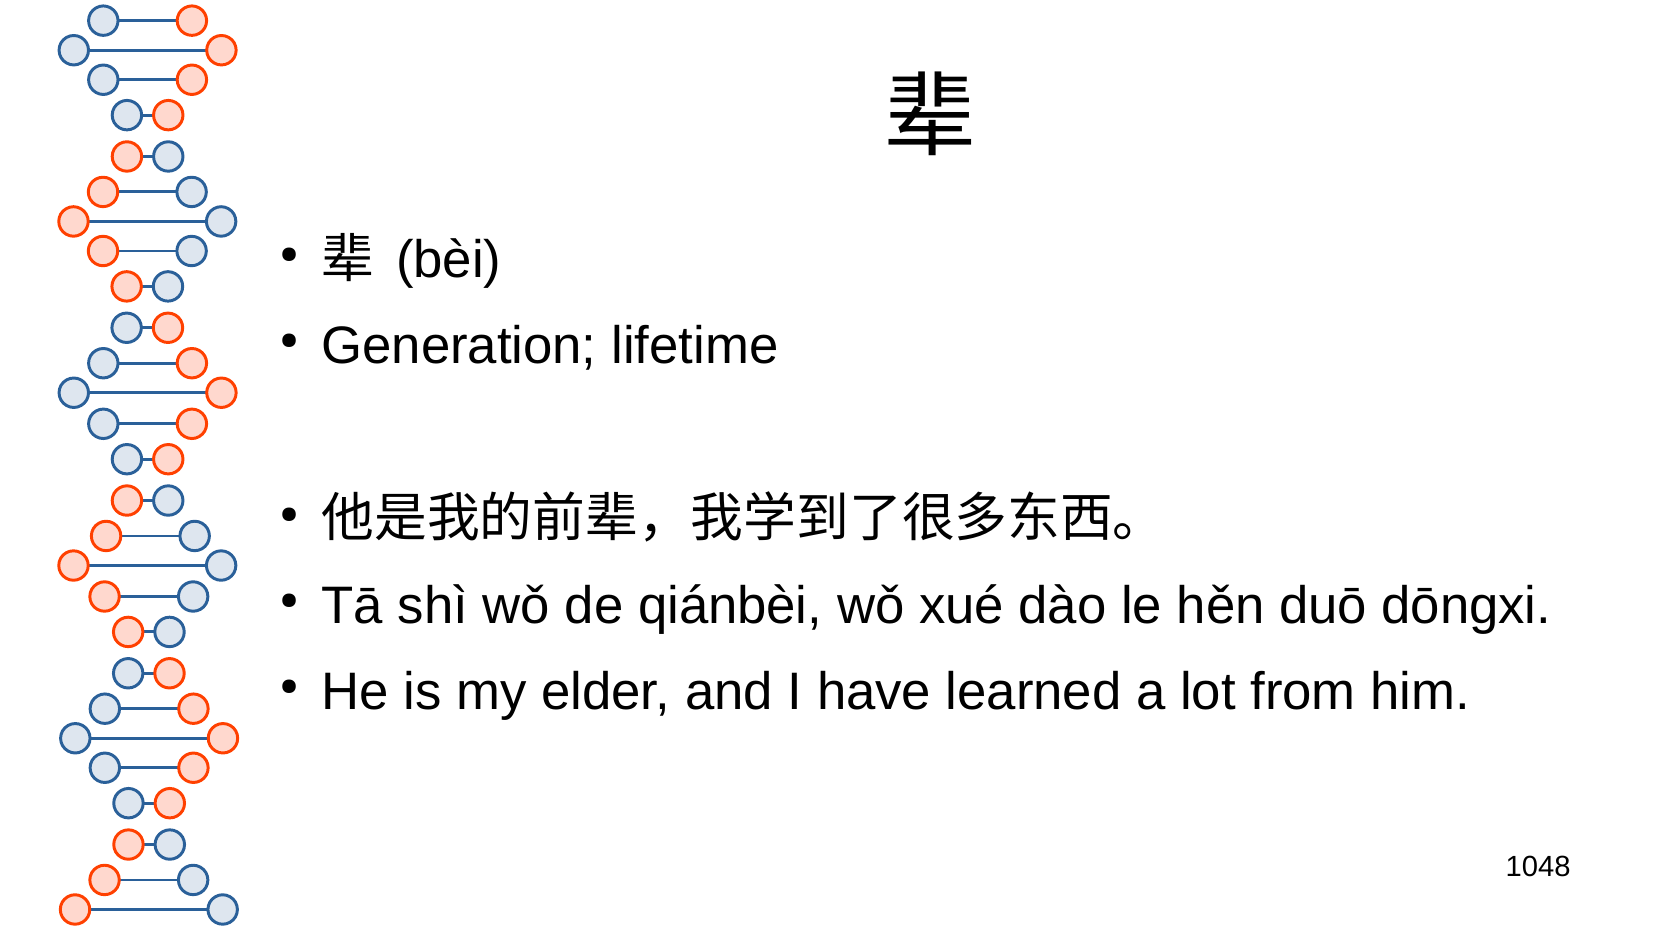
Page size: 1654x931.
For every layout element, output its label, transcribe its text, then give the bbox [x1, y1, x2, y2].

list 辈 (bèi) Generation; lifetime 他是我的前辈，我学到了很多东西。 Tā shì wǒ de qiánbèi, wǒ xué dào le hěn duō dōngxi. He is my elder, and I have learned a lot from him. [265, 224, 1595, 764]
title 辈 [265, 35, 1595, 189]
